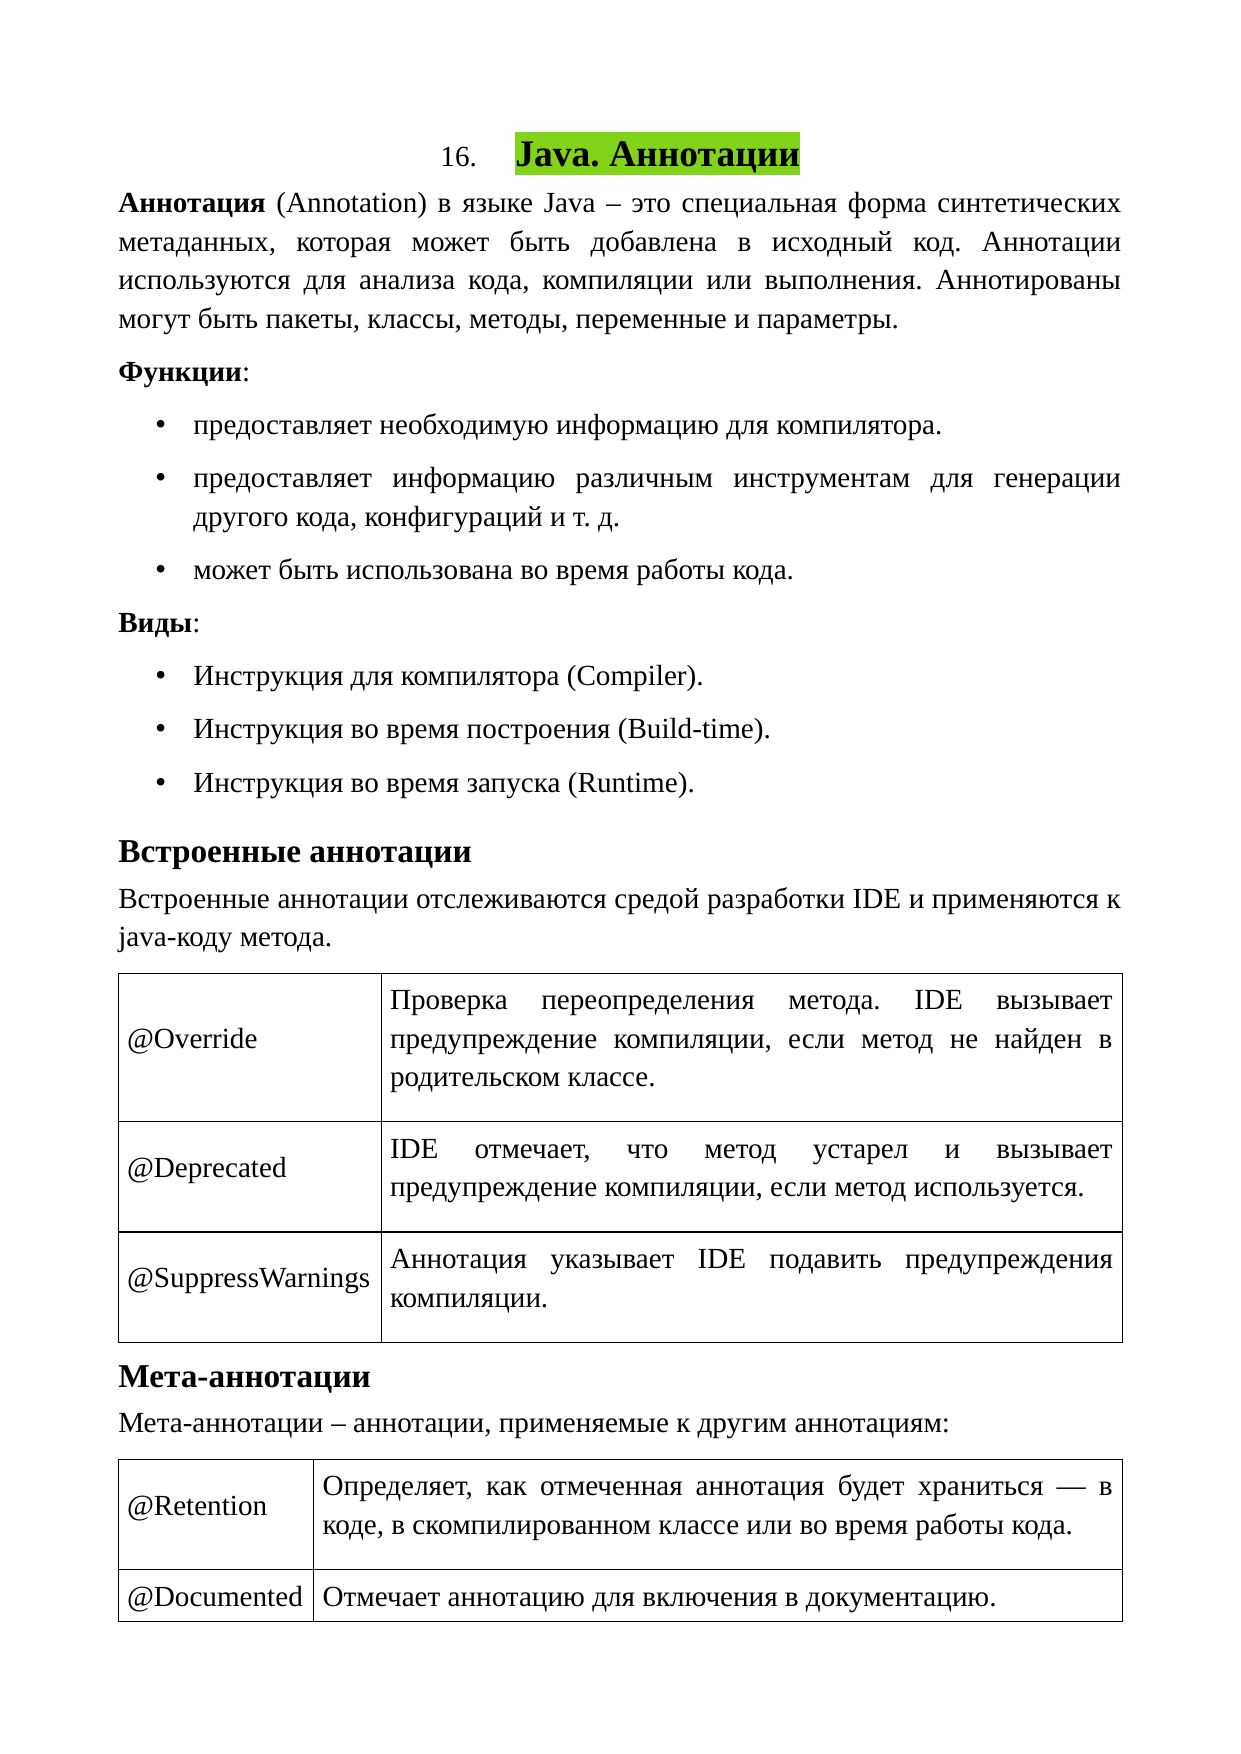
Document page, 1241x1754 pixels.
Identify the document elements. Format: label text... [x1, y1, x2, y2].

subtitle Встроенные аннотации [118, 839, 1122, 868]
text Виды: [118, 605, 1122, 639]
text Мета-аннотации – аннотации, применяемые к другим аннотациям: [118, 1406, 1122, 1439]
list предоставляет информацию различным инструментам для генерации другого кода, конфигураций и т. д. [156, 460, 1122, 532]
text Аннотация (Annotation) в языке Java – это специальная форма синтетических метаданных, которая может быть добавлена в исходный код. Аннотации используются для анализа кода, компиляции или выполнения. Аннотированы могут быть пакеты, классы, методы, переменные и параметры. [118, 185, 1122, 334]
list Инструкция во время построения (Build-time). [156, 712, 1122, 745]
list предоставляет необходимую информацию для компилятора. [156, 407, 1122, 441]
list Инструкция для компилятора (Compiler). [156, 658, 1122, 692]
text Встроенные аннотации отслеживаются средой разработки IDE и применяются к java-коду метода. [118, 881, 1122, 953]
table_header @Retention [119, 1460, 313, 1569]
table_header Проверка переопределения метода. IDE вызывает предупреждение компиляции, если метод не найден в родительском классе. [382, 974, 1122, 1121]
table_cell Отмечает аннотацию для включения в документацию. [314, 1570, 1122, 1621]
list Инструкция во время запуска (Runtime). [156, 765, 1122, 798]
table_cell @Documented [119, 1570, 313, 1621]
table_cell Аннотация указывает IDE подавить предупреждения компиляции. [382, 1233, 1122, 1342]
table_cell @SuppressWarnings [119, 1233, 381, 1342]
text Функции: [118, 354, 1122, 387]
subtitle Мета-аннотации [118, 1363, 1122, 1393]
table_cell @Deprecated [119, 1122, 381, 1231]
table_header Определяет, как отмеченная аннотация будет храниться — в коде, в скомпилированном классе или во время работы кода. [314, 1460, 1122, 1569]
subtitle Java. Аннотации [118, 143, 1122, 173]
list может быть использована во время работы кода. [156, 552, 1122, 586]
table_cell IDE отмечает, что метод устарел и вызывает предупреждение компиляции, если метод используется. [382, 1122, 1122, 1231]
table_header @Override [119, 974, 381, 1121]
